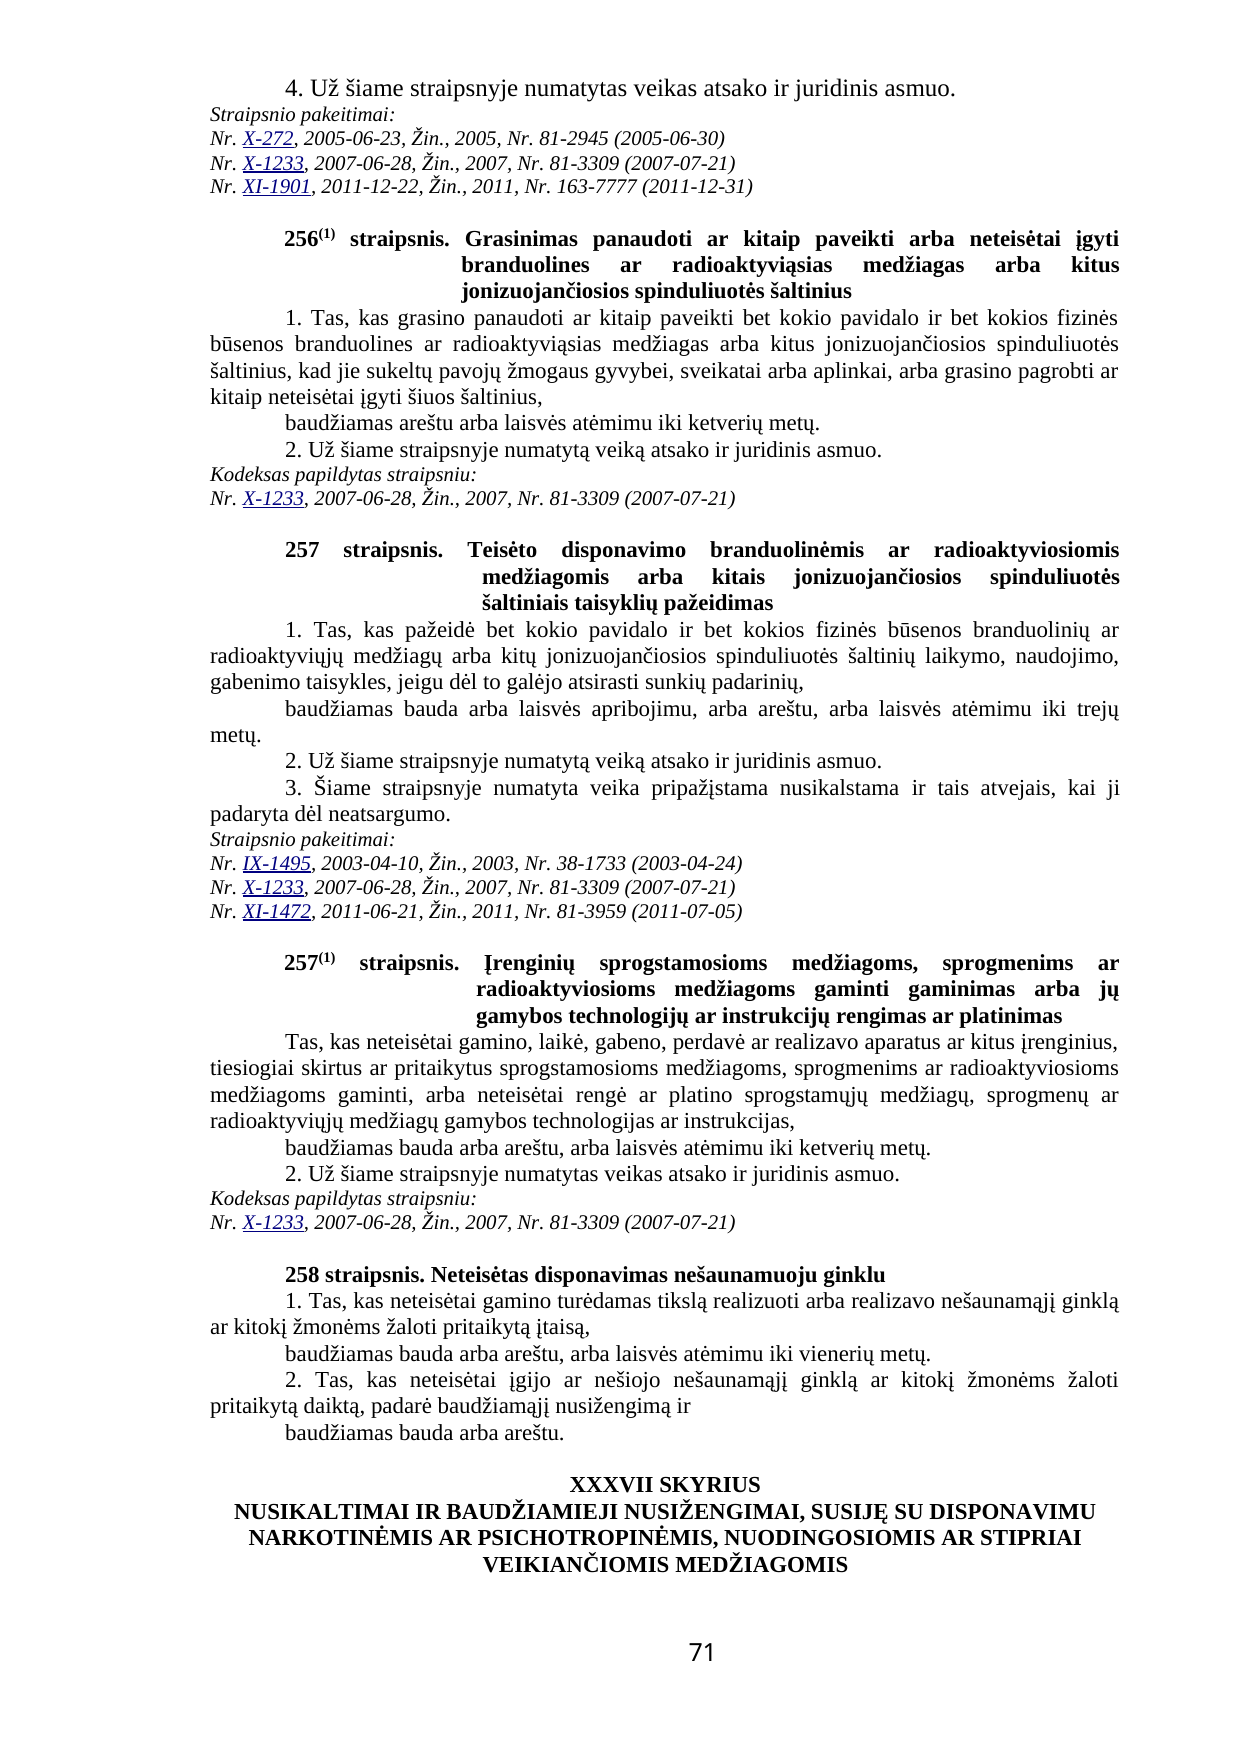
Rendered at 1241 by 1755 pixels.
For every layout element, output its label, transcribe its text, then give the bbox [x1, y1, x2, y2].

text Nr. X-272, 2005-06-23, Žin., 2005, Nr. 81-2945 (2005-06-30) [210, 126, 1120, 150]
text baudžiamas bauda arba areštu, arba laisvės atėmimu iki vienerių metų. [210, 1340, 1120, 1366]
text 3. Šiame straipsnyje numatyta veika pripažįstama nusikalstama ir tais atvejais, kai ji padaryta dėl neatsargumo. [210, 774, 1120, 826]
text 2. Tas, kas neteisėtai įgijo ar nešiojo nešaunamąjį ginklą ar kitokį žmonėms žaloti pritaikytą daiktą, padarė baudžiamąjį nusižengimą ir [210, 1366, 1120, 1419]
text Straipsnio pakeitimai: [210, 826, 1120, 851]
text 1. Tas, kas pažeidė bet kokio pavidalo ir bet kokios fizinės būsenos branduolinių ar radioaktyviųjų medžiagų arba kitų jonizuojančiosios spinduliuotės šaltinių laikymo, naudojimo, gabenimo taisykles, jeigu dėl to galėjo atsirasti sunkių padarinių, [210, 616, 1120, 695]
text Kodeksas papildytas straipsniu: [210, 462, 1120, 486]
text Tas, kas neteisėtai gamino, laikė, gabeno, perdavė ar realizavo aparatus ar kitus įrenginius, tiesiogiai skirtus ar pritaikytus sprogstamosioms medžiagoms, sprogmenims ar radioaktyviosioms medžiagoms gaminti, arba neteisėtai rengė ar platino sprogstamųjų medžiagų, sprogmenų ar radioaktyviųjų medžiagų gamybos technologijas ar instrukcijas, [210, 1028, 1120, 1133]
text 2. Už šiame straipsnyje numatytą veiką atsako ir juridinis asmuo. [210, 436, 1120, 462]
text baudžiamas bauda arba areštu, arba laisvės atėmimu iki ketverių metų. [210, 1133, 1120, 1160]
text 2. Už šiame straipsnyje numatytą veiką atsako ir juridinis asmuo. [210, 747, 1120, 774]
text 2. Už šiame straipsnyje numatytas veikas atsako ir juridinis asmuo. [210, 1160, 1120, 1186]
text Nr. X-1233, 2007-06-28, Žin., 2007, Nr. 81-3309 (2007-07-21) [210, 150, 1120, 174]
text Straipsnio pakeitimai: [210, 102, 1120, 126]
text Nr. XI-1472, 2011-06-21, Žin., 2011, Nr. 81-3959 (2011-07-05) [210, 899, 1120, 923]
text Nr. X-1233, 2007-06-28, Žin., 2007, Nr. 81-3309 (2007-07-21) [210, 874, 1120, 899]
text 256(1) straipsnis. Grasinimas panaudoti ar kitaip paveikti arba neteisėtai įgyti branduolines ar radioaktyviąsias medžiagas arba kitus jonizuojančiosios spinduliuotės šaltinius [284, 225, 1120, 304]
text Nr. IX-1495, 2003-04-10, Žin., 2003, Nr. 38-1733 (2003-04-24) [210, 851, 1120, 874]
text 4. Už šiame straipsnyje numatytas veikas atsako ir juridinis asmuo. [210, 73, 1120, 102]
text 1. Tas, kas neteisėtai gamino turėdamas tikslą realizuoti arba realizavo nešaunamąjį ginklą ar kitokį žmonėms žaloti pritaikytą įtaisą, [210, 1287, 1120, 1340]
text 258 straipsnis. Neteisėtas disponavimas nešaunamuoju ginklu [210, 1261, 1120, 1287]
text baudžiamas areštu arba laisvės atėmimu iki ketverių metų. [210, 409, 1120, 436]
text Nr. X-1233, 2007-06-28, Žin., 2007, Nr. 81-3309 (2007-07-21) [210, 1210, 1120, 1234]
text Kodeksas papildytas straipsniu: [210, 1186, 1120, 1210]
text Nr. X-1233, 2007-06-28, Žin., 2007, Nr. 81-3309 (2007-07-21) [210, 486, 1120, 510]
text NUSIKALTIMAI IR BAUDŽIAMIEJI NUSIŽENGIMAI, SUSIJĘ SU DISPONAVIMU NARKOTINĖMIS AR PSICHOTROPINĖMIS, NUODINGOSIOMIS AR STIPRIAI VEIKIANČIOMIS MEDŽIAGOMIS [210, 1498, 1120, 1577]
text baudžiamas bauda arba areštu. [210, 1419, 1120, 1445]
text 1. Tas, kas grasino panaudoti ar kitaip paveikti bet kokio pavidalo ir bet kokios fizinės būsenos branduolines ar radioaktyviąsias medžiagas arba kitus jonizuojančiosios spinduliuotės šaltinius, kad jie sukeltų pavojų žmogaus gyvybei, sveikatai arba aplinkai, arba grasino pagrobti ar kitaip neteisėtai įgyti šiuos šaltinius, [210, 304, 1120, 409]
text XXXVII SKYRIUS [210, 1472, 1120, 1498]
text 257 straipsnis. Teisėto disponavimo branduolinėmis ar radioaktyviosiomis medžiagomis arba kitais jonizuojančiosios spinduliuotės šaltiniais taisyklių pažeidimas [285, 537, 1120, 616]
text baudžiamas bauda arba laisvės apribojimu, arba areštu, arba laisvės atėmimu iki trejų metų. [210, 695, 1120, 747]
text 257(1) straipsnis. Įrenginių sprogstamosioms medžiagoms, sprogmenims ar radioaktyviosioms medžiagoms gaminti gaminimas arba jų gamybos technologijų ar instrukcijų rengimas ar platinimas [284, 949, 1120, 1028]
text Nr. XI-1901, 2011-12-22, Žin., 2011, Nr. 163-7777 (2011-12-31) [210, 174, 1120, 198]
